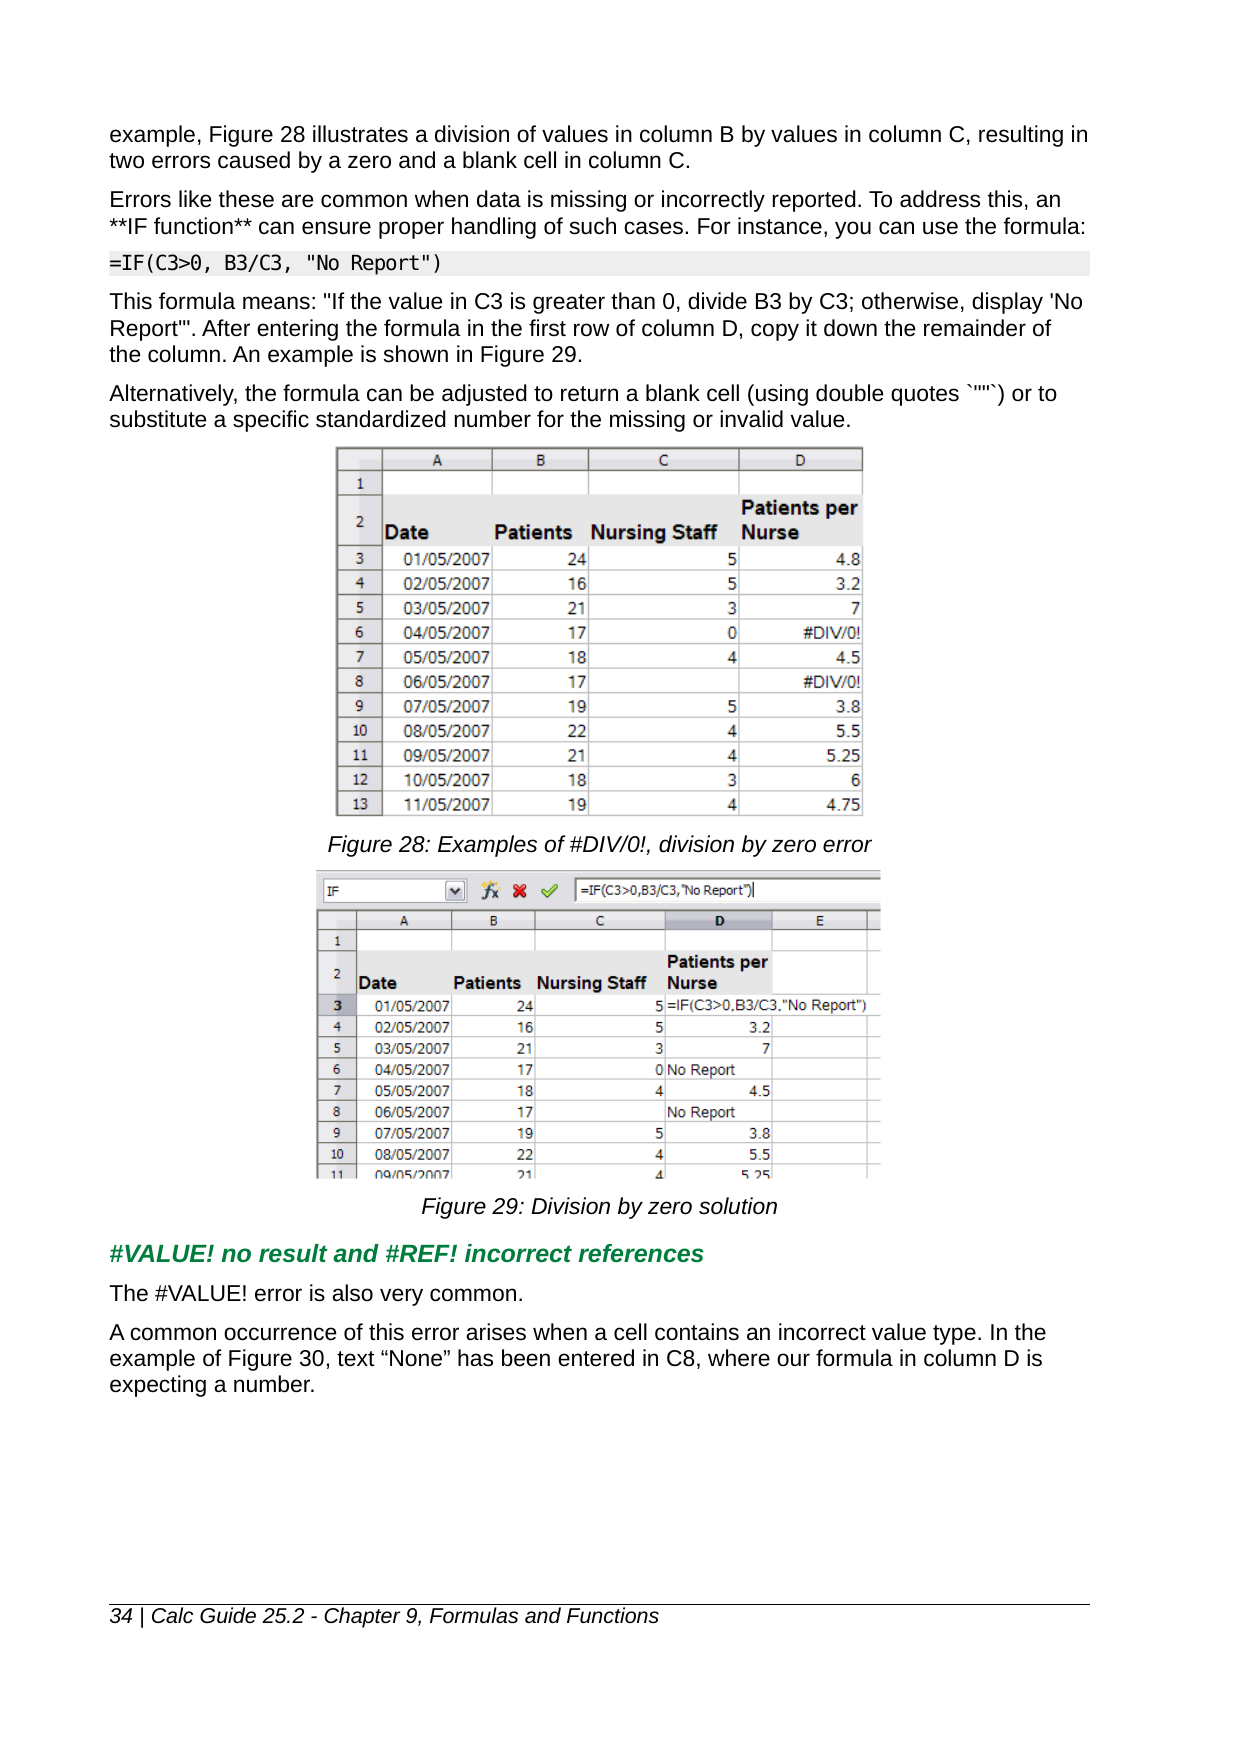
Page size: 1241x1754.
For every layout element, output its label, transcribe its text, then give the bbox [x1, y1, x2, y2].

picture [333, 445, 866, 819]
text Figure 28: Examples of #DIV/0!, division by zero error [109, 831, 1090, 857]
text This formula means: "If the value in C3 is greater than 0, divide B3 by C3; otherwise, display 'No Report'". After entering the formula in the first row of column D, copy it down the remainder of the column. An example is shown in Figure 29. [109, 288, 1090, 367]
text =IF(C3>0, B3/C3, "No Report") [109, 251, 1090, 276]
text Errors like these are common when data is missing or incorrectly reported. To address this, an **IF function** can ensure proper handling of such cases. For instance, you can use the formula: [109, 186, 1090, 239]
text A common occurrence of this error arises when a cell contains an incorrect value type. In the example of Figure 30, text “None” has been entered in C8, where our formula in column D is expecting a number. [109, 1319, 1090, 1398]
text Alternatively, the formula can be adjusted to return a blank cell (using double quotes `""`) or to substitute a specific standardized number for the missing or invalid value. [109, 380, 1090, 432]
subtitle #VALUE! no result and #REF! incorrect references [109, 1239, 1090, 1267]
text Figure 29: Division by zero solution [109, 1193, 1090, 1219]
picture [316, 870, 883, 1181]
text example, Figure 28 illustrates a division of values in column B by values in column C, resulting in two errors caused by a zero and a blank cell in column C. [109, 121, 1090, 174]
text The #VALUE! error is also very common. [109, 1280, 1090, 1306]
